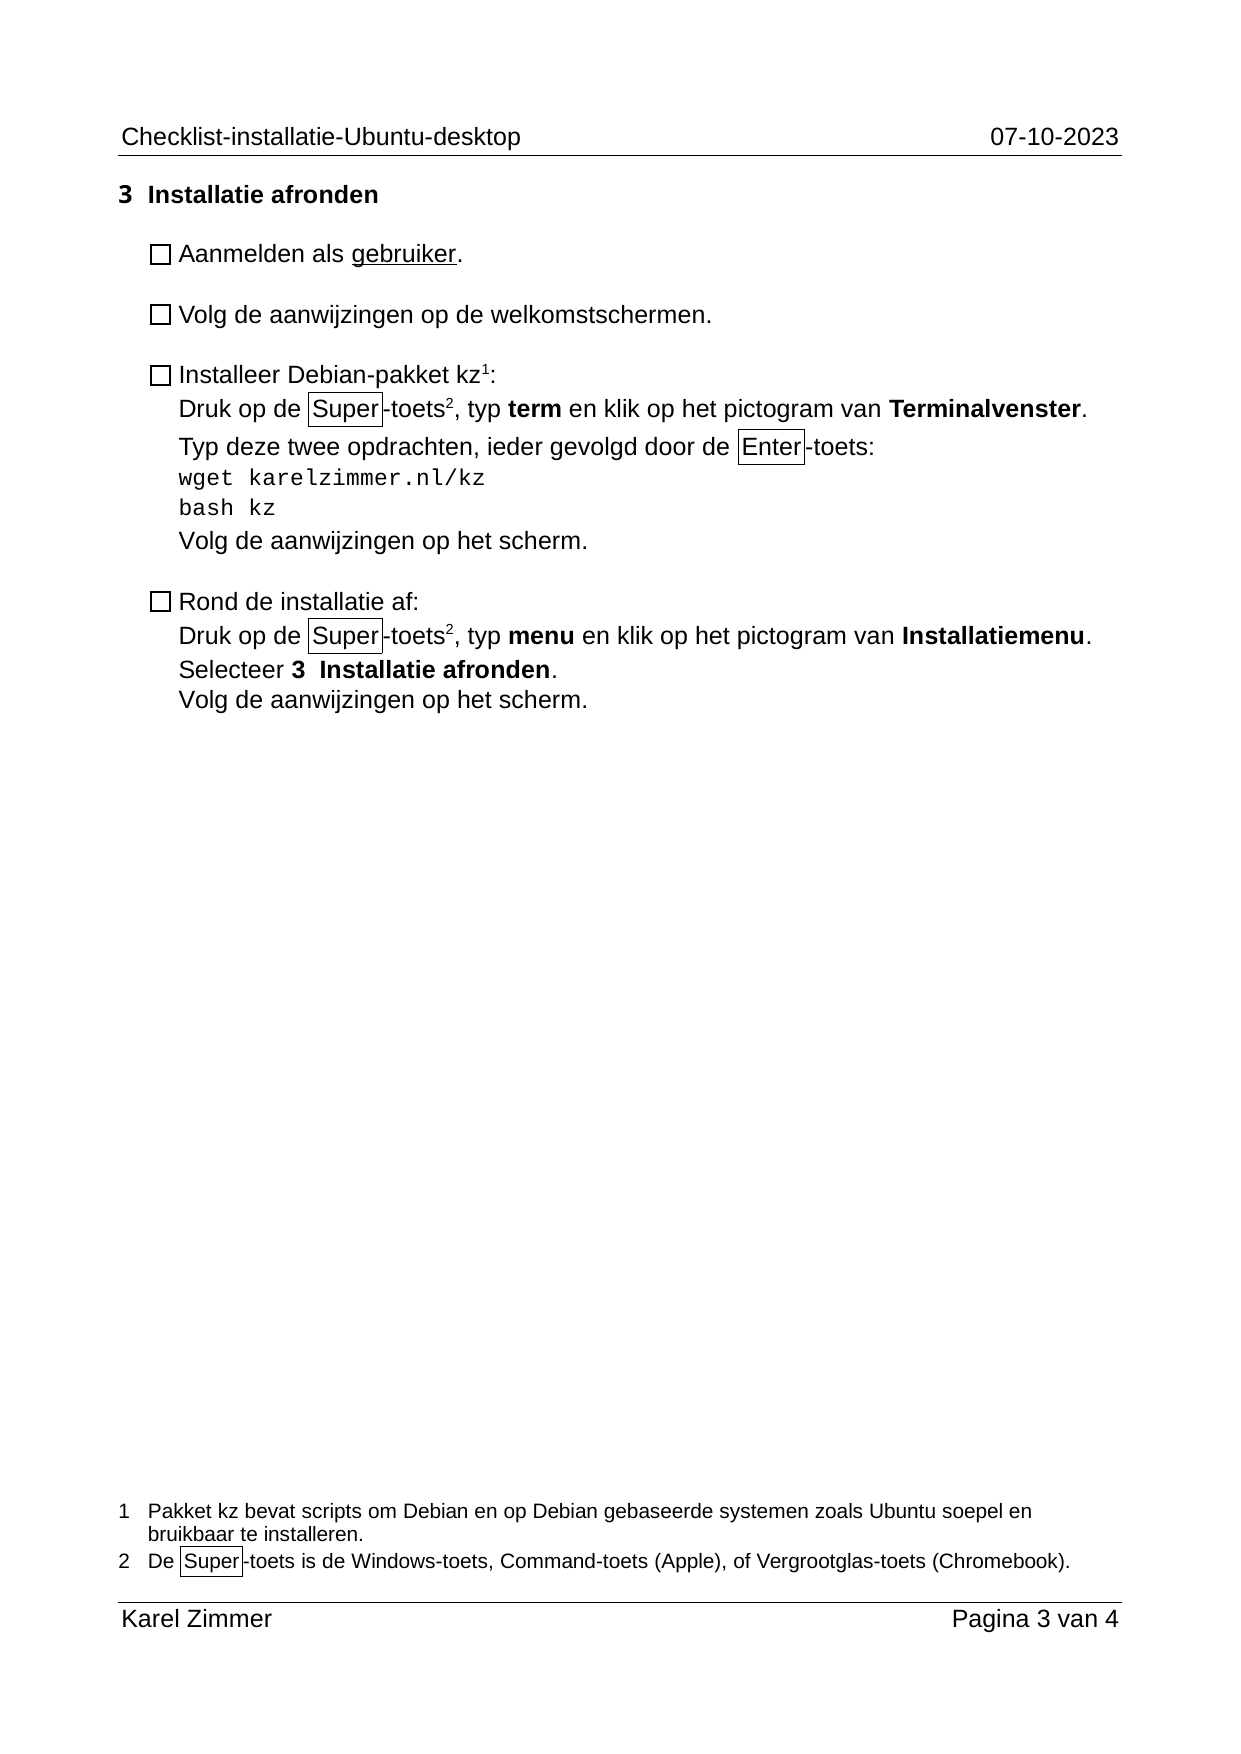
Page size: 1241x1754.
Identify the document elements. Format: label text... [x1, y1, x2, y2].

table_cell Druk op de Super-toets, typ term en klik op het pictogram van Terminalvenster. [177, 391, 1122, 428]
table_cell [142, 391, 177, 428]
table_cell [142, 587, 177, 617]
list Installatie afronden [118, 177, 1122, 211]
table_cell [118, 556, 142, 587]
table_cell [142, 556, 177, 587]
table_cell [118, 300, 142, 330]
table_cell [118, 685, 142, 715]
table_cell [142, 269, 177, 300]
table_cell [118, 428, 142, 465]
table_cell [118, 526, 142, 556]
table_cell wget karelzimmer.nl/kz [177, 465, 1122, 496]
table_cell [118, 587, 142, 617]
table_header [142, 239, 177, 269]
table_cell Rond de installatie af: [177, 587, 1122, 617]
table_cell Druk op de Super-toets2, typ menu en klik op het pictogram van Installatiemenu. [177, 617, 1122, 654]
table_header [118, 239, 142, 269]
table_cell [177, 269, 1122, 300]
table_cell [118, 617, 142, 654]
table_cell [142, 300, 177, 330]
table_cell Typ deze twee opdrachten, ieder gevolgd door de Enter-toets: [177, 428, 1122, 465]
table_cell Volg de aanwijzingen op de welkomstschermen. [177, 300, 1122, 330]
table_cell [142, 360, 177, 391]
table_cell [142, 526, 177, 556]
table_cell [142, 496, 177, 526]
table_cell Installeer Debian-pakket kz: [177, 360, 1122, 391]
table_cell [142, 330, 177, 360]
table_cell [118, 269, 142, 300]
table_cell bash kz [177, 496, 1122, 526]
table_cell [118, 330, 142, 360]
table_cell [142, 465, 177, 496]
table_cell [142, 428, 177, 465]
table_cell [177, 556, 1122, 587]
table_cell [142, 654, 177, 685]
table_cell [118, 654, 142, 685]
table_cell Selecteer 3 Installatie afronden. [177, 654, 1122, 685]
table_cell [118, 496, 142, 526]
table_cell [142, 617, 177, 654]
table_cell [118, 360, 142, 391]
table_header Aanmelden als gebruiker. [177, 239, 1122, 269]
table_cell [177, 330, 1122, 360]
table_cell Volg de aanwijzingen op het scherm. [177, 526, 1122, 556]
table_cell [118, 391, 142, 428]
table_cell [118, 465, 142, 496]
table_cell Volg de aanwijzingen op het scherm. [177, 685, 1122, 715]
table_cell [142, 685, 177, 715]
